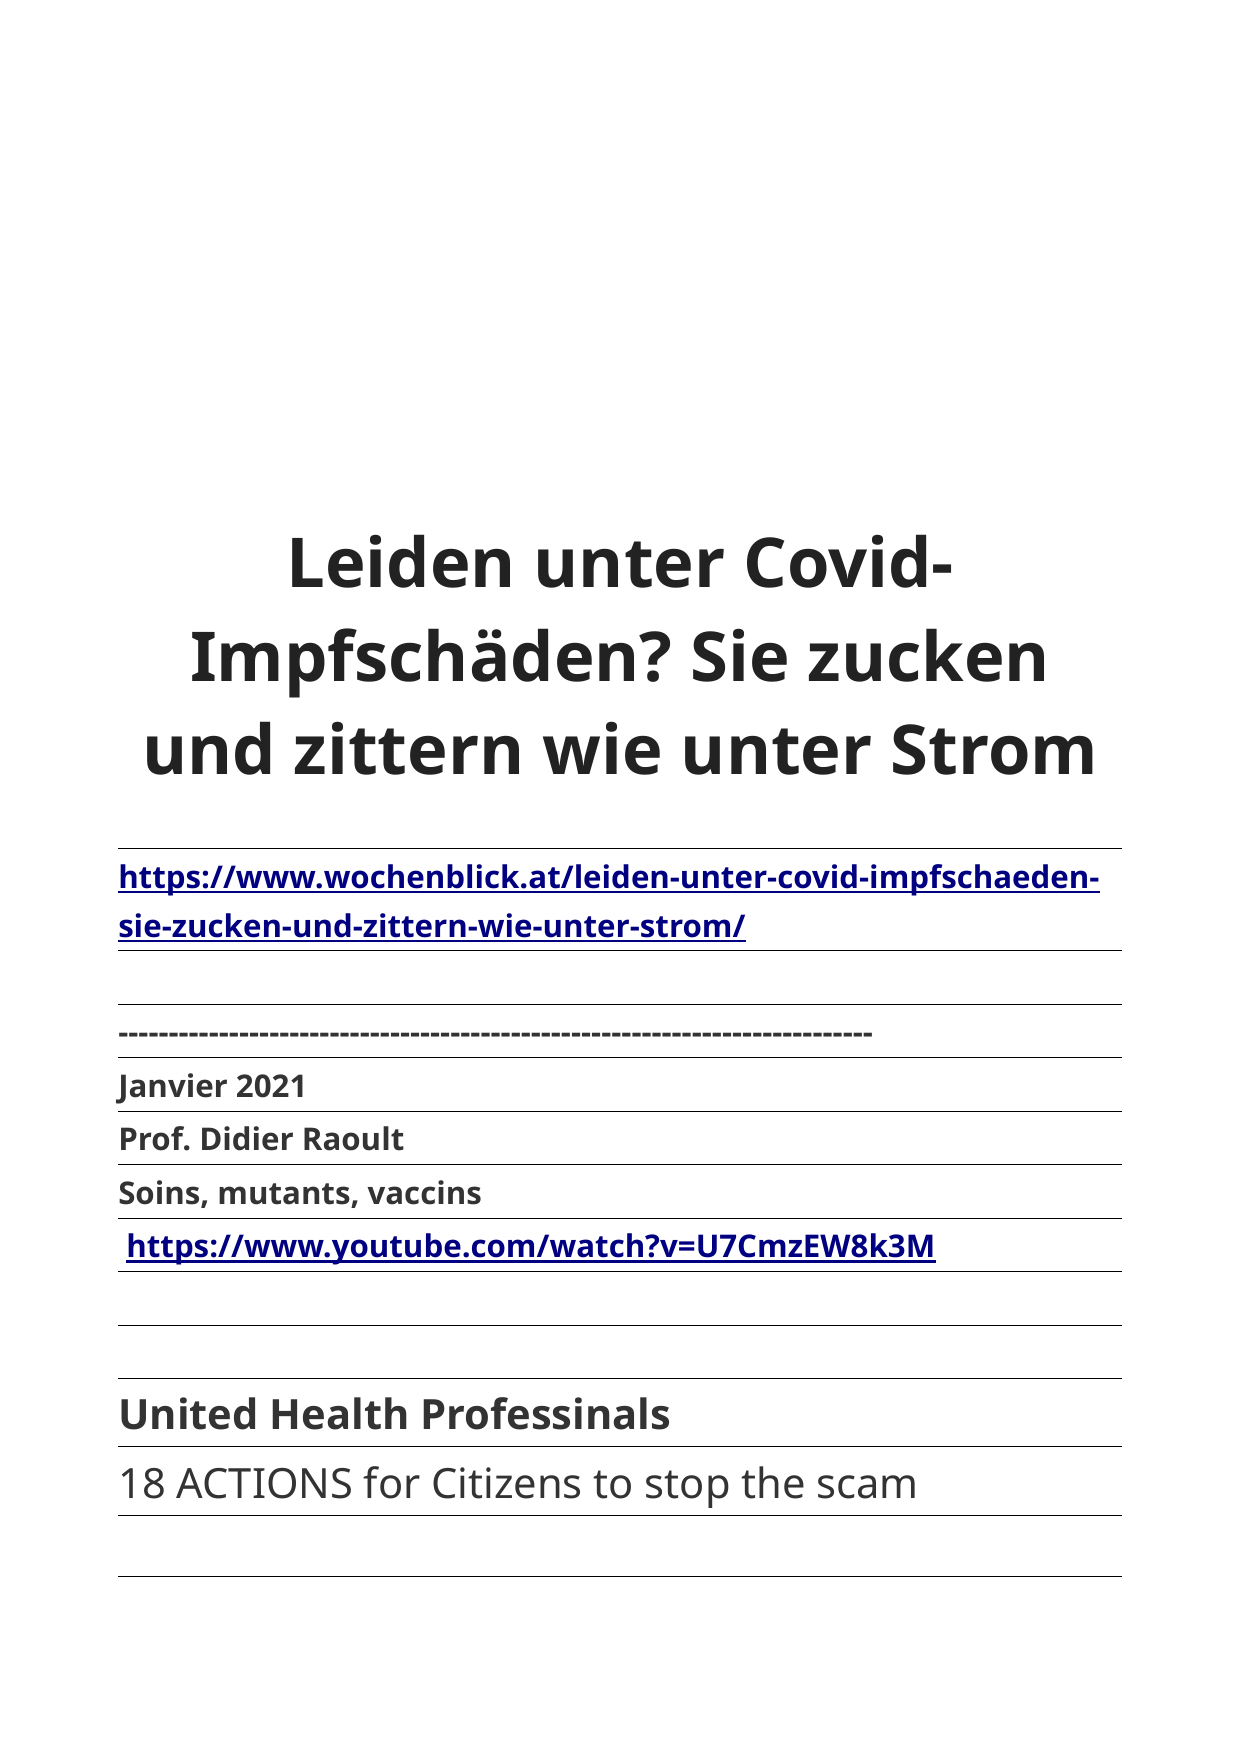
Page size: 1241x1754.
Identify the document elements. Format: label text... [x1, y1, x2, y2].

text United Health Professinals [118, 1384, 1122, 1446]
text Soins, mutants, vaccins [118, 1171, 1122, 1218]
subtitle Leiden unter Covid-Impfschäden? Sie zucken und zittern wie unter Strom [118, 514, 1122, 795]
subtitle 18 ACTIONS for Citizens to stop the scam [118, 1454, 1122, 1515]
text Janvier 2021 [118, 1064, 1122, 1111]
text --------------------------------------------------------------------------- [118, 1010, 1122, 1057]
text https://www.wochenblick.at/leiden-unter-covid-impfschaeden-sie-zucken-und-zittern-wie-unter-strom/ [118, 854, 1122, 950]
text Prof. Didier Raoult [118, 1117, 1122, 1164]
text https://www.youtube.com/watch?v=U7CmzEW8k3M [118, 1224, 1122, 1271]
